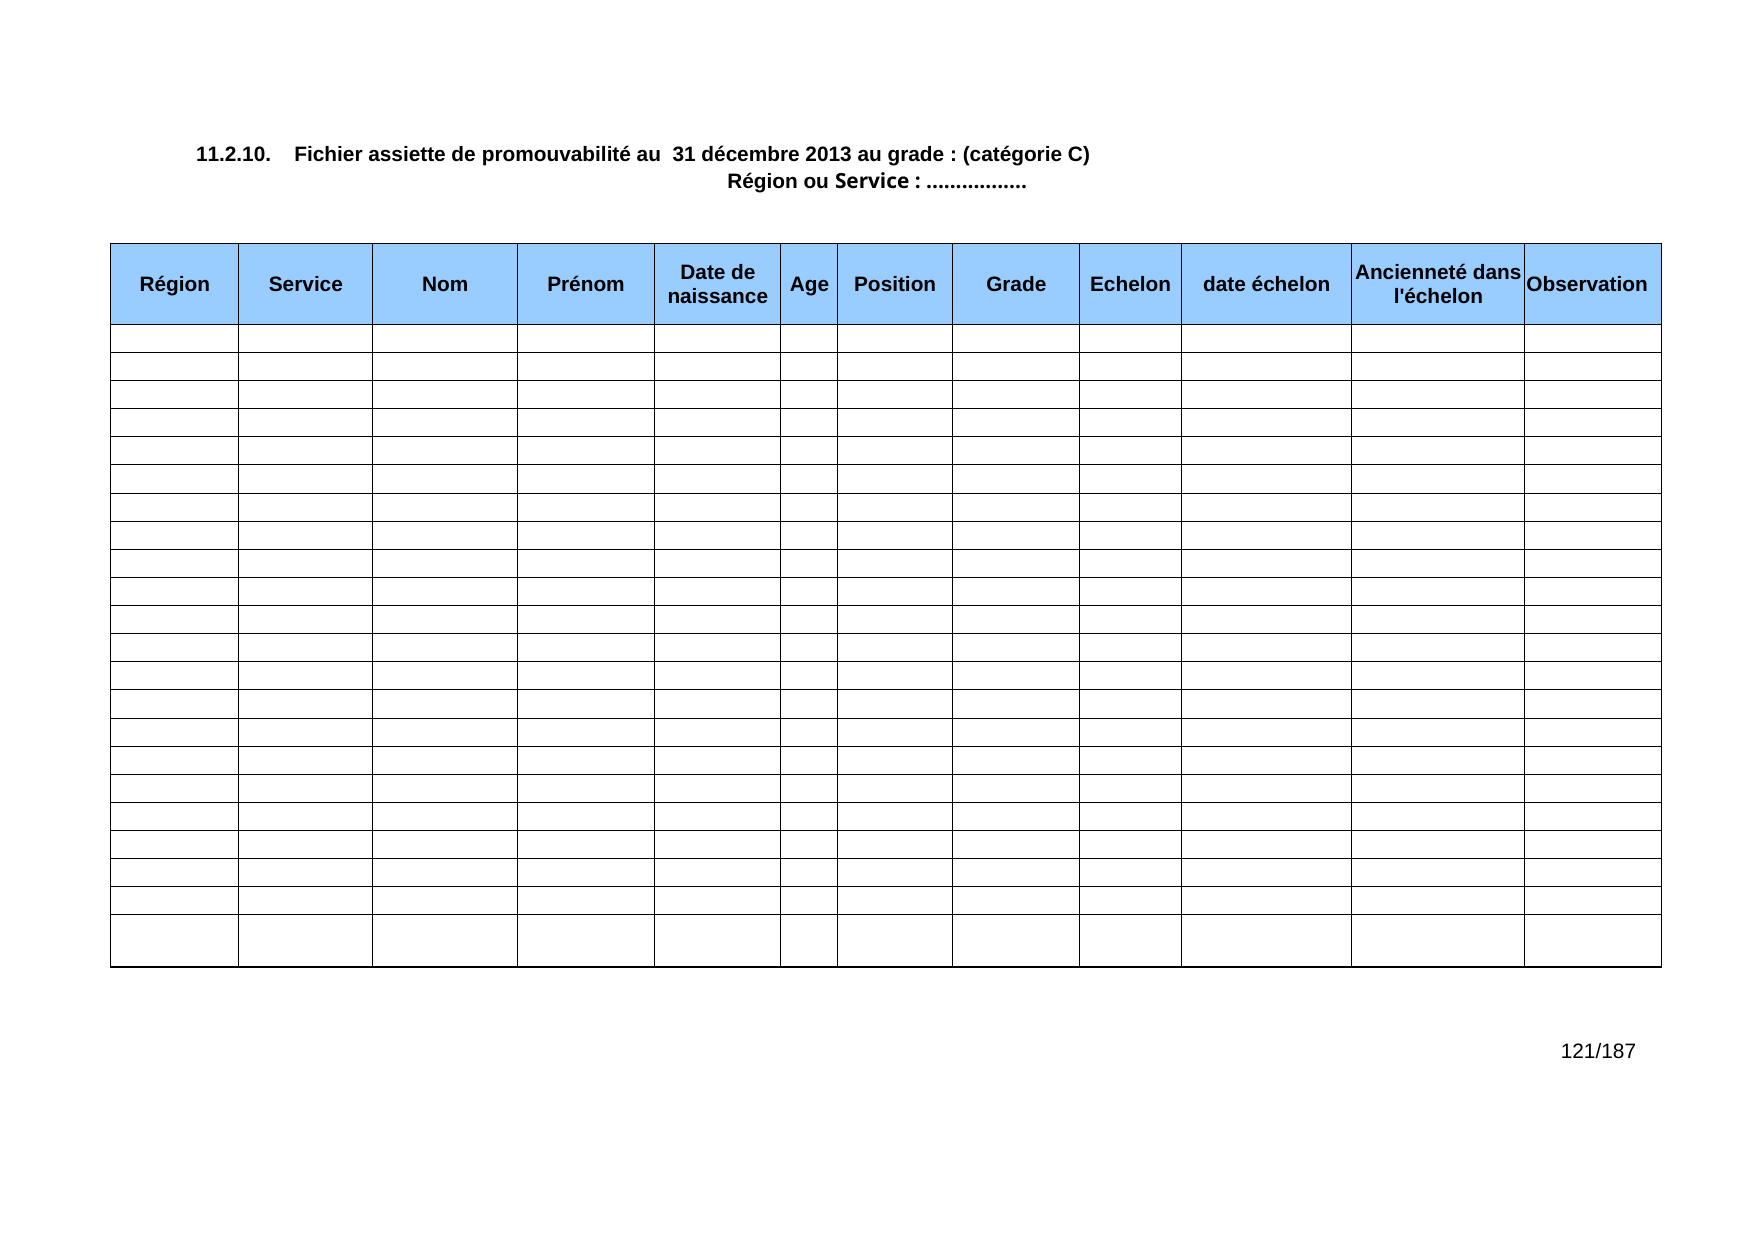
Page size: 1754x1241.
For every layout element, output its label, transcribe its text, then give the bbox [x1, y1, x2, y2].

table_cell [1525, 465, 1661, 492]
table_cell [518, 325, 654, 352]
table_cell [838, 831, 952, 858]
table_cell [373, 381, 517, 408]
table_cell [655, 353, 780, 380]
table_cell [1182, 775, 1351, 802]
table_header Position [838, 244, 952, 324]
table_cell [1182, 494, 1351, 521]
table_cell [239, 634, 372, 661]
table_cell [1182, 353, 1351, 380]
table_cell [1080, 634, 1181, 661]
table_cell [111, 353, 238, 380]
table_cell [781, 494, 837, 521]
table_cell [655, 437, 780, 464]
table_cell [373, 747, 517, 774]
table_cell [1080, 409, 1181, 436]
table_cell [781, 437, 837, 464]
table_cell [1352, 915, 1524, 966]
table_cell [1352, 775, 1524, 802]
table_cell [518, 522, 654, 549]
table_cell [1525, 859, 1661, 886]
table_cell [655, 690, 780, 717]
table_cell [953, 325, 1079, 352]
table_cell [838, 887, 952, 914]
table_cell [1525, 662, 1661, 689]
table_cell [1080, 775, 1181, 802]
table_cell [518, 803, 654, 830]
table_cell [838, 803, 952, 830]
table_cell [838, 578, 952, 605]
table_cell [1182, 325, 1351, 352]
table_cell [518, 662, 654, 689]
table_cell [1182, 831, 1351, 858]
table_cell [1352, 494, 1524, 521]
table_cell [239, 747, 372, 774]
table_cell [373, 690, 517, 717]
table_cell [518, 915, 654, 966]
table_cell [1182, 859, 1351, 886]
table_cell [953, 522, 1079, 549]
table_cell [1525, 522, 1661, 549]
table_cell [655, 831, 780, 858]
table_cell [518, 719, 654, 746]
table_cell [111, 578, 238, 605]
table_header Région [111, 244, 238, 324]
table_cell [838, 747, 952, 774]
table_cell [838, 634, 952, 661]
table_cell [518, 747, 654, 774]
table_cell [781, 859, 837, 886]
table_cell [518, 859, 654, 886]
table_cell [781, 465, 837, 492]
table_cell [953, 747, 1079, 774]
table_cell [1525, 578, 1661, 605]
table_cell [1525, 325, 1661, 352]
table_cell [1182, 465, 1351, 492]
text Région ou Service : ................. [118, 166, 1636, 194]
table_cell [373, 578, 517, 605]
table_cell [953, 915, 1079, 966]
table_cell [1352, 465, 1524, 492]
table_cell [1182, 409, 1351, 436]
table_cell [373, 803, 517, 830]
table_cell [655, 662, 780, 689]
table_cell [1525, 409, 1661, 436]
table_cell [781, 803, 837, 830]
table_cell [239, 662, 372, 689]
table_header Nom [373, 244, 517, 324]
table_cell [1525, 775, 1661, 802]
table_cell [655, 747, 780, 774]
table_cell [655, 409, 780, 436]
table_cell [239, 719, 372, 746]
table_cell [111, 606, 238, 633]
table_cell [518, 353, 654, 380]
table_cell [1080, 606, 1181, 633]
table_cell [111, 437, 238, 464]
table_cell [655, 887, 780, 914]
table_cell [239, 325, 372, 352]
table_cell [373, 775, 517, 802]
table_cell [1525, 719, 1661, 746]
table_cell [655, 465, 780, 492]
table_cell [239, 409, 372, 436]
table_cell [111, 747, 238, 774]
table_cell [1352, 606, 1524, 633]
table_cell [1182, 887, 1351, 914]
table_cell [1525, 803, 1661, 830]
table_cell [239, 522, 372, 549]
table_cell [239, 803, 372, 830]
table_cell [518, 494, 654, 521]
table_cell [953, 606, 1079, 633]
table_cell [953, 578, 1079, 605]
table_cell [373, 437, 517, 464]
table_cell [1352, 747, 1524, 774]
table_cell [953, 719, 1079, 746]
table_cell [838, 381, 952, 408]
table_cell [838, 859, 952, 886]
table_cell [373, 831, 517, 858]
table_cell [239, 578, 372, 605]
table_cell [1080, 353, 1181, 380]
table_cell [518, 887, 654, 914]
table_cell [111, 803, 238, 830]
table_cell [518, 578, 654, 605]
table_header Grade [953, 244, 1079, 324]
table_cell [239, 465, 372, 492]
table_cell [781, 690, 837, 717]
table_cell [1352, 887, 1524, 914]
table_cell [953, 803, 1079, 830]
table_cell [111, 690, 238, 717]
table_cell [781, 550, 837, 577]
table_cell [838, 915, 952, 966]
table_cell [655, 522, 780, 549]
table_cell [111, 887, 238, 914]
table_cell [1525, 915, 1661, 966]
table_cell [953, 550, 1079, 577]
table_cell [781, 719, 837, 746]
table_cell [838, 465, 952, 492]
table_cell [1080, 465, 1181, 492]
table_cell [838, 662, 952, 689]
table_cell [1525, 381, 1661, 408]
table_cell [1352, 550, 1524, 577]
table_cell [1525, 437, 1661, 464]
table_cell [953, 465, 1079, 492]
table_cell [111, 409, 238, 436]
table_cell [1352, 859, 1524, 886]
table_cell [1080, 662, 1181, 689]
table_cell [1352, 662, 1524, 689]
table_cell [1182, 634, 1351, 661]
table_cell [239, 690, 372, 717]
table_cell [655, 494, 780, 521]
table_header Observation [1525, 244, 1661, 324]
table_cell [1525, 690, 1661, 717]
table_cell [781, 634, 837, 661]
table_cell [1080, 550, 1181, 577]
table_cell [781, 831, 837, 858]
table_cell [239, 915, 372, 966]
table_cell [781, 606, 837, 633]
table_cell [373, 887, 517, 914]
table_cell [373, 325, 517, 352]
table_cell [111, 550, 238, 577]
table_cell [239, 859, 372, 886]
table_cell [1352, 353, 1524, 380]
table_cell [1525, 747, 1661, 774]
table_cell [239, 550, 372, 577]
table_cell [1080, 690, 1181, 717]
table_cell [781, 747, 837, 774]
table_header Ancienneté dans l'échelon [1352, 244, 1524, 324]
table_cell [655, 325, 780, 352]
table_cell [953, 775, 1079, 802]
table_cell [953, 887, 1079, 914]
table_cell [111, 775, 238, 802]
table_cell [838, 437, 952, 464]
table_cell [373, 915, 517, 966]
table_cell [518, 465, 654, 492]
table_cell [953, 662, 1079, 689]
table_cell [781, 662, 837, 689]
table_cell [953, 859, 1079, 886]
table_cell [1352, 578, 1524, 605]
table_cell [781, 353, 837, 380]
table_cell [655, 550, 780, 577]
table_cell [655, 381, 780, 408]
table_cell [1352, 381, 1524, 408]
table_cell [1352, 690, 1524, 717]
table_cell [1182, 803, 1351, 830]
table_cell [838, 353, 952, 380]
table_cell [1182, 550, 1351, 577]
table_cell [239, 381, 372, 408]
table_cell [1080, 437, 1181, 464]
table_cell [953, 409, 1079, 436]
table_cell [1352, 831, 1524, 858]
table_header Age [781, 244, 837, 324]
table_cell [1182, 719, 1351, 746]
table_cell [1080, 381, 1181, 408]
table_cell [1525, 887, 1661, 914]
table_cell [518, 634, 654, 661]
table_cell [1525, 634, 1661, 661]
table_cell [111, 381, 238, 408]
table_cell [781, 578, 837, 605]
table_cell [655, 803, 780, 830]
table_cell [953, 690, 1079, 717]
table_cell [373, 465, 517, 492]
table_cell [838, 719, 952, 746]
table_cell [953, 353, 1079, 380]
table_cell [518, 381, 654, 408]
table_cell [838, 522, 952, 549]
table_cell [373, 522, 517, 549]
table_cell [1080, 859, 1181, 886]
table_cell [953, 494, 1079, 521]
table_cell [1182, 606, 1351, 633]
table_cell [1080, 522, 1181, 549]
table_cell [953, 437, 1079, 464]
table_cell [1182, 578, 1351, 605]
table_header Date de naissance [655, 244, 780, 324]
table_cell [1080, 325, 1181, 352]
table_cell [239, 437, 372, 464]
table_cell [239, 353, 372, 380]
table_cell [1080, 887, 1181, 914]
table_cell [1080, 578, 1181, 605]
table_cell [1525, 831, 1661, 858]
table_header Service [239, 244, 372, 324]
table_cell [1182, 662, 1351, 689]
table_cell [655, 915, 780, 966]
table_header date échelon [1182, 244, 1351, 324]
table_cell [239, 887, 372, 914]
table_cell [838, 690, 952, 717]
table_cell [1182, 747, 1351, 774]
table_cell [373, 550, 517, 577]
table_cell [1080, 719, 1181, 746]
table_cell [373, 353, 517, 380]
table_cell [111, 522, 238, 549]
table_cell [1525, 606, 1661, 633]
table_cell [239, 775, 372, 802]
table_cell [838, 775, 952, 802]
table_cell [518, 606, 654, 633]
table_cell [239, 831, 372, 858]
table_cell [373, 719, 517, 746]
table_cell [1352, 325, 1524, 352]
table_cell [518, 775, 654, 802]
table_cell [655, 634, 780, 661]
table_header Echelon [1080, 244, 1181, 324]
table_cell [111, 831, 238, 858]
table_cell [838, 409, 952, 436]
table_cell [1352, 634, 1524, 661]
table_header Prénom [518, 244, 654, 324]
table_cell [111, 634, 238, 661]
table_cell [518, 831, 654, 858]
table_cell [781, 409, 837, 436]
table_cell [111, 494, 238, 521]
table_cell [1080, 831, 1181, 858]
table_cell [953, 831, 1079, 858]
table_cell [1080, 915, 1181, 966]
table_cell [1182, 915, 1351, 966]
table_cell [1182, 690, 1351, 717]
table_cell [1080, 747, 1181, 774]
table_cell [518, 437, 654, 464]
table_cell [518, 409, 654, 436]
table_cell [781, 381, 837, 408]
table_cell [953, 381, 1079, 408]
subtitle Fichier assiette de promouvabilité au 31 décembre 2013 au grade : (catégorie C) [121, 142, 1636, 166]
table_cell [373, 409, 517, 436]
table_cell [1352, 409, 1524, 436]
table_cell [518, 690, 654, 717]
table_cell [838, 325, 952, 352]
table_cell [111, 915, 238, 966]
table_cell [655, 775, 780, 802]
table_cell [838, 494, 952, 521]
table_cell [781, 522, 837, 549]
table_cell [518, 550, 654, 577]
table_cell [111, 662, 238, 689]
table_cell [239, 606, 372, 633]
table_cell [781, 325, 837, 352]
table_cell [781, 887, 837, 914]
table_cell [373, 859, 517, 886]
table_cell [655, 719, 780, 746]
table_cell [111, 325, 238, 352]
table_cell [655, 606, 780, 633]
table_cell [1525, 353, 1661, 380]
table_cell [1352, 522, 1524, 549]
table_cell [1352, 719, 1524, 746]
table_cell [111, 859, 238, 886]
table_cell [1182, 437, 1351, 464]
table_cell [1525, 494, 1661, 521]
table_cell [781, 915, 837, 966]
table_cell [838, 606, 952, 633]
table_cell [373, 634, 517, 661]
table_cell [1525, 550, 1661, 577]
table_cell [1080, 803, 1181, 830]
table_cell [1352, 803, 1524, 830]
table_cell [373, 606, 517, 633]
table_cell [781, 775, 837, 802]
table_cell [373, 662, 517, 689]
table_cell [1080, 494, 1181, 521]
table_cell [111, 465, 238, 492]
table_cell [1182, 522, 1351, 549]
table_cell [373, 494, 517, 521]
table_cell [953, 634, 1079, 661]
table_cell [239, 494, 372, 521]
table_cell [655, 859, 780, 886]
table_cell [111, 719, 238, 746]
table_cell [655, 578, 780, 605]
table_cell [1352, 437, 1524, 464]
table_cell [838, 550, 952, 577]
table_cell [1182, 381, 1351, 408]
